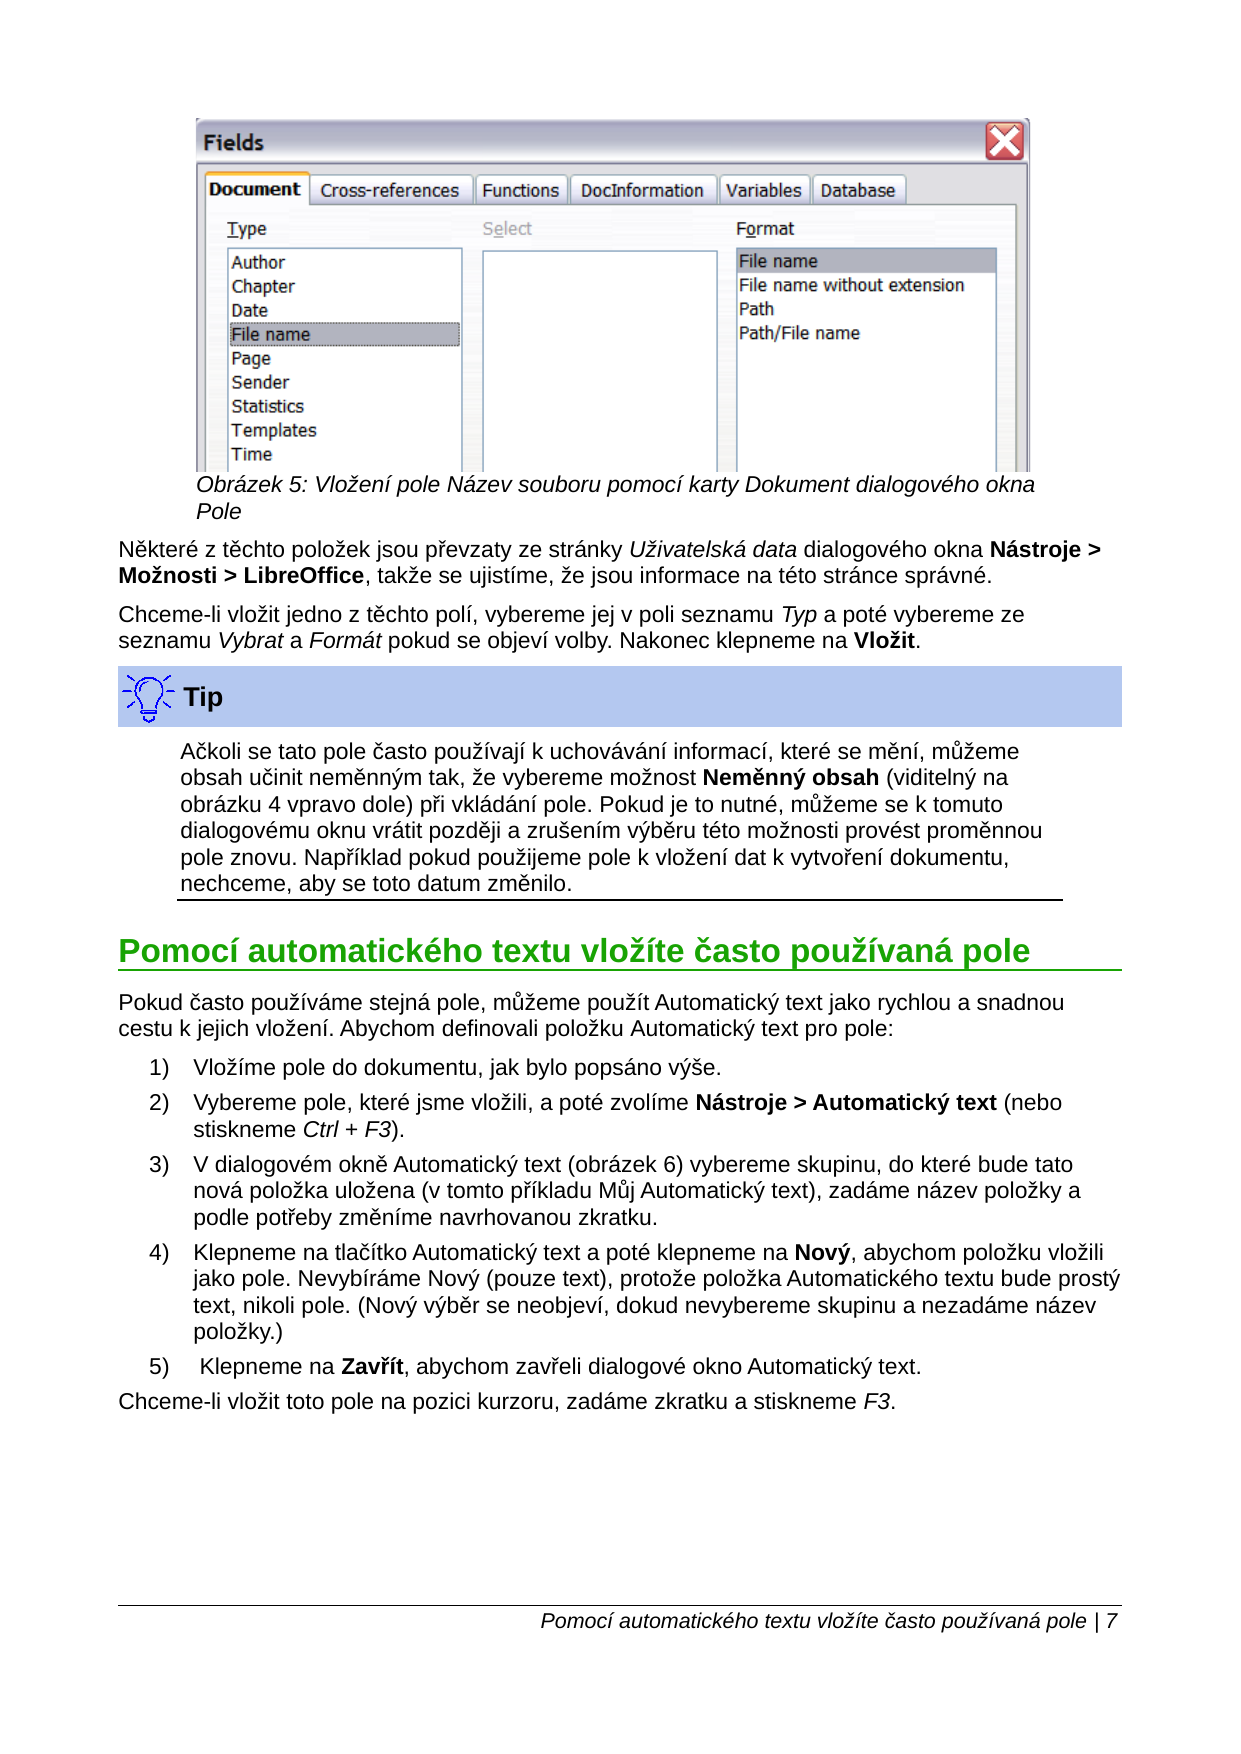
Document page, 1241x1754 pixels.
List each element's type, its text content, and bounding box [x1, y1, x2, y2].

subtitle Pomocí automatického textu vložíte často používaná pole [118, 931, 1122, 969]
text Ačkoli se tato pole často používají k uchovávání informací, které se mění, můžeme obsah učinit neměnným tak, že vybereme možnost Neměnný obsah (viditelný na obrázku 4 vpravo dole) při vkládání pole. Pokud je to nutné, můžeme se k tomuto dialogovému oknu vrátit později a zrušením výběru této možnosti provést proměnnou pole znovu. Například pokud použijeme pole k vložení dat k vytvoření dokumentu, nechceme, aby se toto datum změnilo. [177, 735, 1063, 899]
picture [195, 118, 1030, 472]
picture [119, 667, 179, 727]
text Některé z těchto položek jsou převzaty ze stránky Uživatelská data dialogového okna Nástroje > Možnosti > LibreOffice, takže se ujistíme, že jsou informace na této stránce správné. [118, 536, 1122, 589]
list Klepneme na tlačítko Automatický text a poté klepneme na Nový, abychom položku vložili jako pole. Nevybíráme Nový (pouze text), protože položka Automatického textu bude prostý text, nikoli pole. (Nový výběr se neobjeví, dokud nevybereme skupinu a nezadáme název položky.) [169, 1239, 1122, 1344]
list Vybereme pole, které jsme vložili, a poté zvolíme Nástroje > Automatický text (nebo stiskneme Ctrl + F3). [169, 1089, 1122, 1142]
text Chceme-li vložit toto pole na pozici kurzoru, zadáme zkratku a stiskneme F3. [118, 1388, 1122, 1415]
list V dialogovém okně Automatický text (obrázek 6) vybereme skupinu, do které bude tato nová položka uložena (v tomto příkladu Můj Automatický text), zadáme název položky a podle potřeby změníme navrhovanou zkratku. [169, 1151, 1122, 1230]
text Chceme-li vložit jedno z těchto polí, vybereme jej v poli seznamu Typ a poté vybereme ze seznamu Vybrat a Formát pokud se objeví volby. Nakonec klepneme na Vložit. [118, 601, 1122, 654]
text Obrázek 5: Vložení pole Název souboru pomocí karty Dokument dialogového okna Pole [196, 472, 1044, 524]
subtitle Tip [118, 666, 1122, 727]
list Vložíme pole do dokumentu, jak bylo popsáno výše. [169, 1054, 1122, 1081]
list Klepneme na Zavřít, abychom zavřeli dialogové okno Automatický text. [169, 1353, 1122, 1379]
list Pokud často používáme stejná pole, můžeme použít Automatický text jako rychlou a snadnou cestu k jejich vložení. Abychom definovali položku Automatický text pro pole: [118, 989, 1122, 1042]
